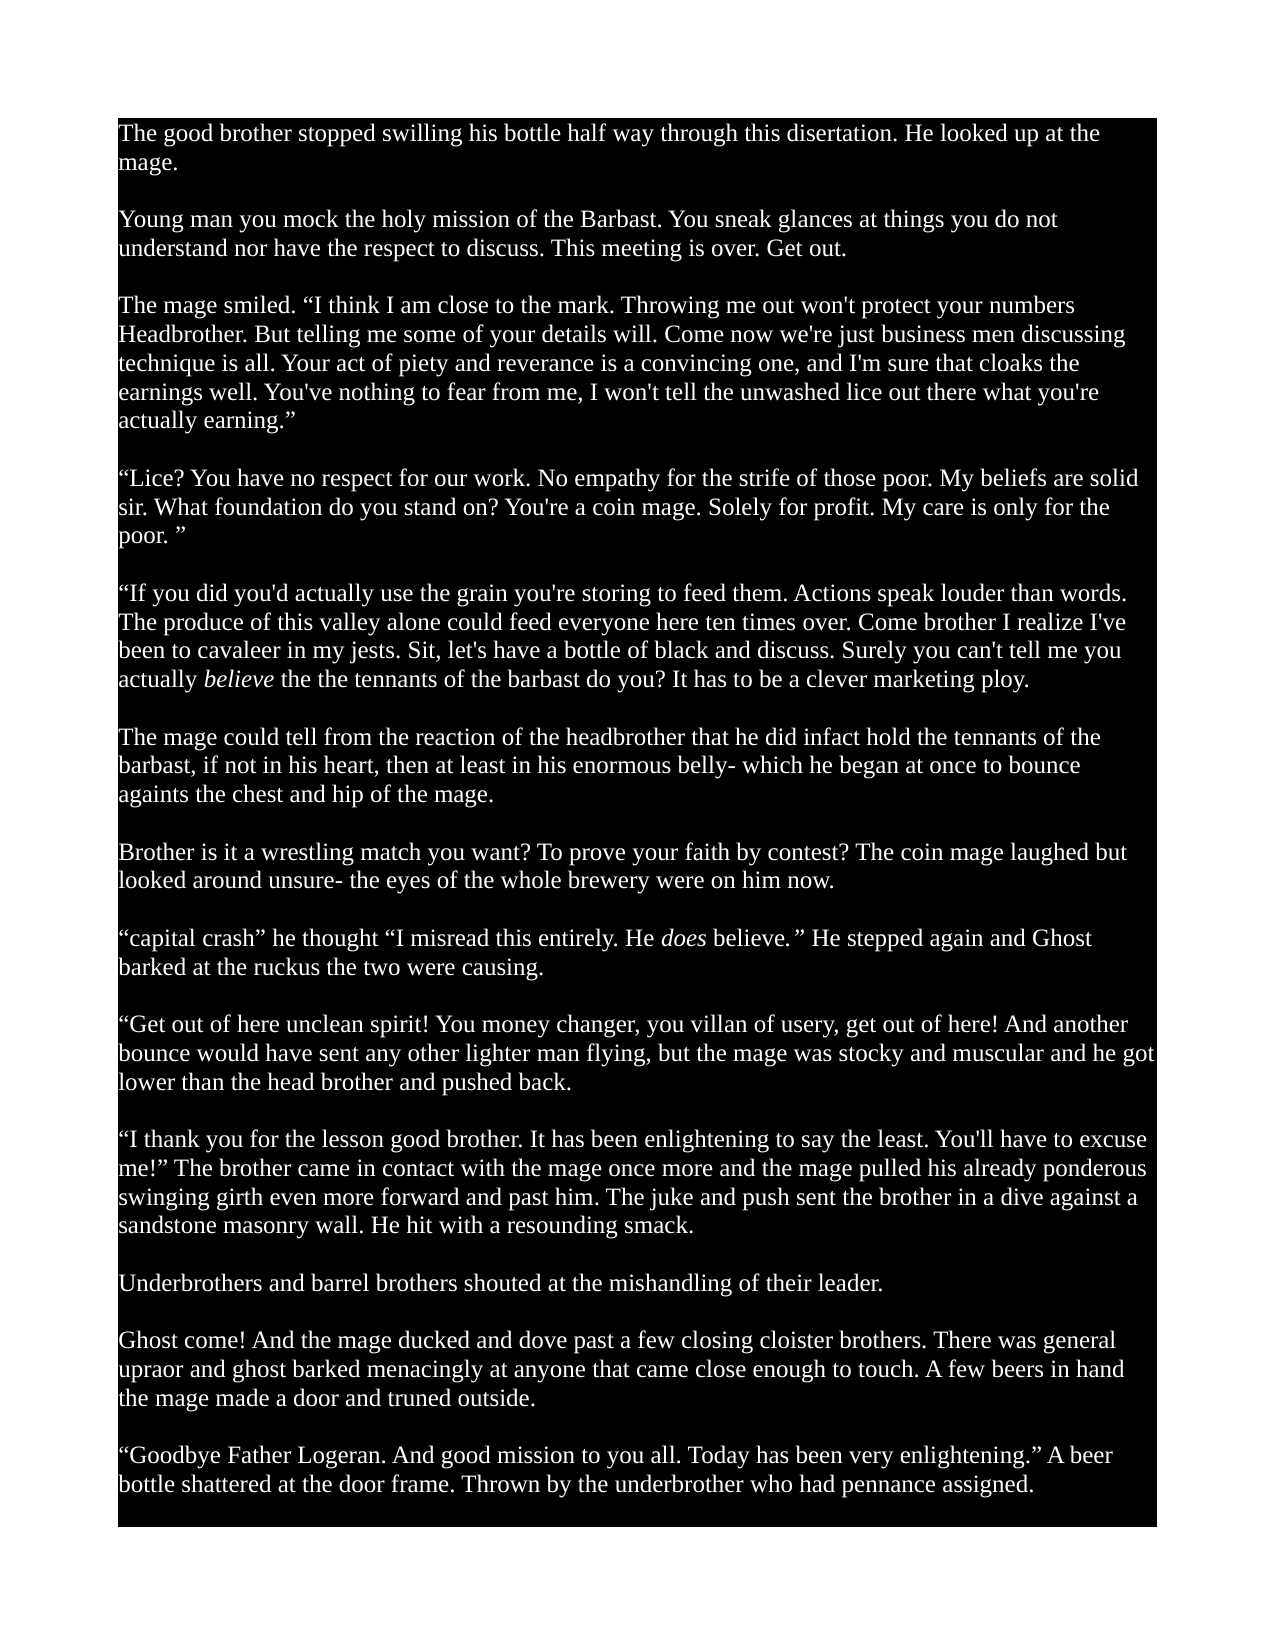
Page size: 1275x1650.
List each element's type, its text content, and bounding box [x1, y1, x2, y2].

text Underbrothers and barrel brothers shouted at the mishandling of their leader. [118, 1268, 1157, 1297]
text The mage smiled. “I think I am close to the mark. Throwing me out won't protect your numbers Headbrother. But telling me some of your details will. Come now we're just business men discussing technique is all. Your act of piety and reverance is a convincing one, and I'm sure that cloaks the earnings well. You've nothing to fear from me, I won't tell the unwashed lice out there what you're actually earning.” [118, 291, 1157, 434]
text “capital crash” he thought “I misread this entirely. He does believe.” He stepped again and Ghost barked at the ruckus the two were causing. “Get out of here unclean spirit! You money changer, you villan of usery, get out of here! And another bounce would have sent any other lighter man flying, but the mage was stocky and muscular and he got lower than the head brother and pushed back. “I thank you for the lesson good brother. It has been enlightening to say the least. You'll have to excuse me!” The brother came in contact with the mage once more and the mage pulled his already ponderous swinging girth even more forward and past him. The juke and push sent the brother in a dive against a sandstone masonry wall. He hit with a resounding smack. [118, 923, 1157, 1239]
text Ghost come! And the mage ducked and dove past a few closing cloister brothers. There was general upraor and ghost barked menacingly at anyone that came close enough to touch. A few beers in hand the mage made a door and truned outside. “Goodbye Father Logeran. And good mission to you all. Today has been very enlightening.” A beer bottle shattered at the door frame. Thrown by the underbrother who had pennance assigned. [118, 1326, 1157, 1498]
text “Lice? You have no respect for our work. No empathy for the strife of those poor. My beliefs are solid sir. What foundation do you stand on? You're a coin mage. Solely for profit. My care is only for the poor. ” “If you did you'd actually use the grain you're storing to feed them. Actions speak louder than words. The produce of this valley alone could feed everyone here ten times over. Come brother I realize I've been to cavaleer in my jests. Sit, let's have a bottle of black and discuss. Surely you can't tell me you actually believe the the tennants of the barbast do you? It has to be a clever marketing ploy. The mage could tell from the reaction of the headbrother that he did infact hold the tennants of the barbast, if not in his heart, then at least in his enormous belly- which he began at once to bounce againts the chest and hip of the mage. Brother is it a wrestling match you want? To prove your faith by contest? The coin mage laughed but looked around unsure- the eyes of the whole brewery were on him now. [118, 463, 1157, 894]
text The good brother stopped swilling his bottle half way through this disertation. He looked up at the mage. Young man you mock the holy mission of the Barbast. You sneak glances at things you do not understand nor have the respect to discuss. This meeting is over. Get out. [118, 118, 1157, 262]
